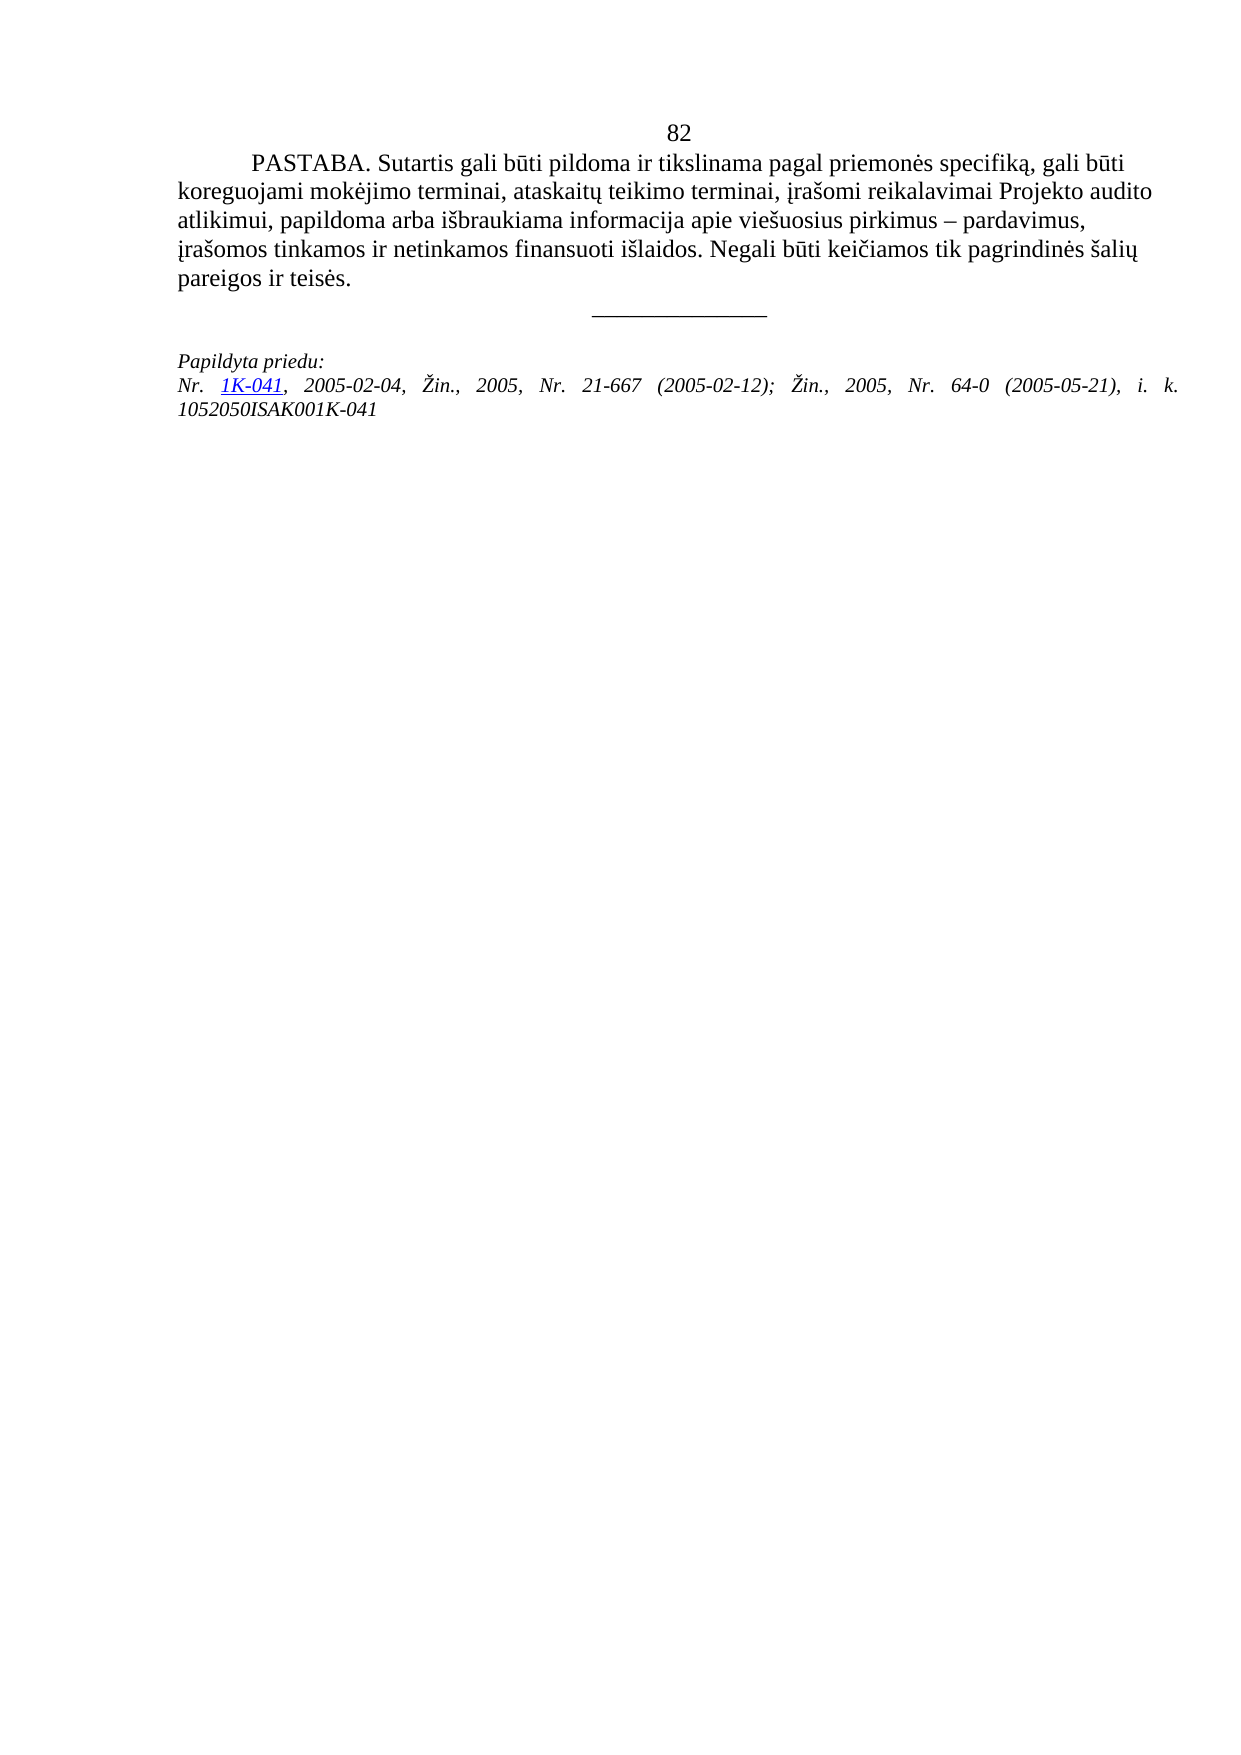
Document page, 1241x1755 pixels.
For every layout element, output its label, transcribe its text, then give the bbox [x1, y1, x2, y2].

text Nr. 1K-041, 2005-02-04, Žin., 2005, Nr. 21-667 (2005-02-12); Žin., 2005, Nr. 64-0 (2005-05-21), i. k. 1052050ISAK001K-041 [177, 373, 1181, 421]
text PASTABA. Sutartis gali būti pildoma ir tikslinama pagal priemonės specifiką, gali būti koreguojami mokėjimo terminai, ataskaitų teikimo terminai, įrašomi reikalavimai Projekto audito atlikimui, papildoma arba išbraukiama informacija apie viešuosius pirkimus – pardavimus, įrašomos tinkamos ir netinkamos finansuoti išlaidos. Negali būti keičiamos tik pagrindinės šalių pareigos ir teisės. [177, 148, 1181, 291]
text Papildyta priedu: [177, 349, 1181, 373]
text ______________ [177, 291, 1181, 320]
